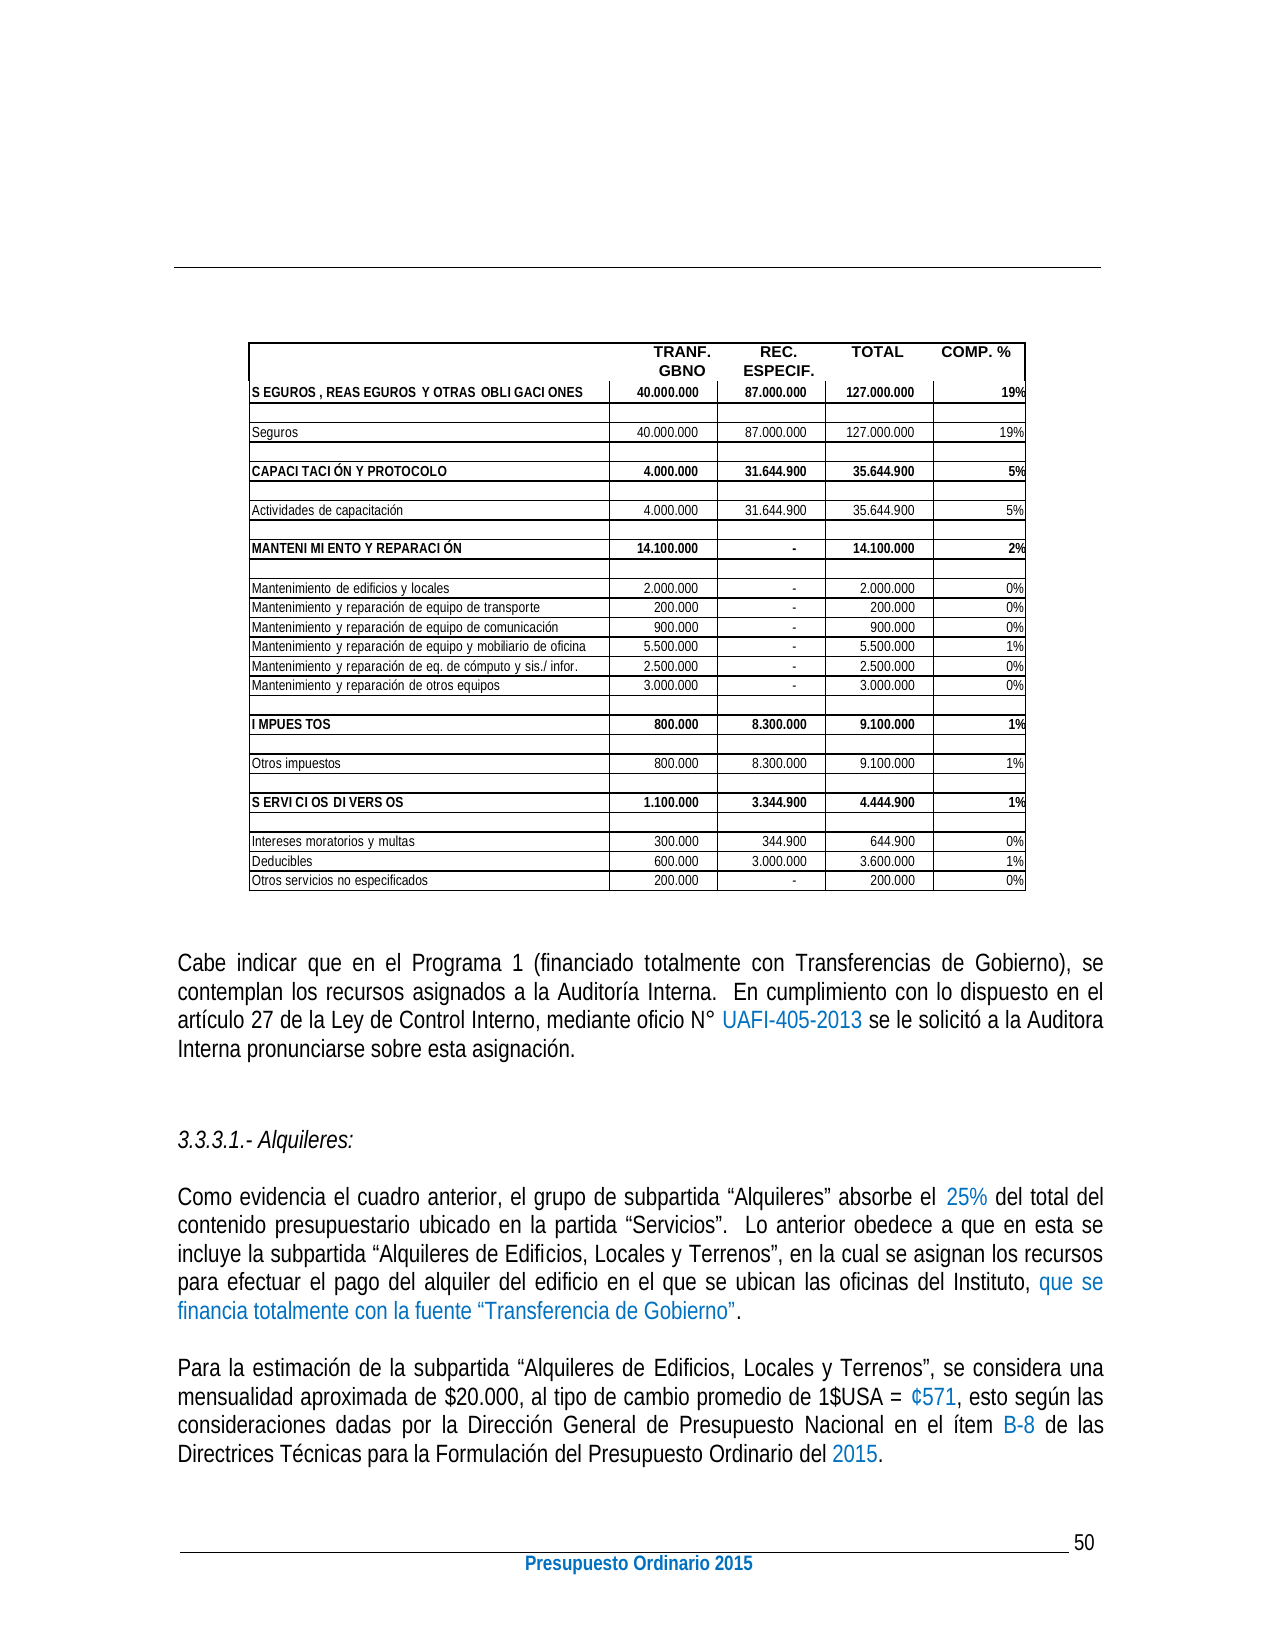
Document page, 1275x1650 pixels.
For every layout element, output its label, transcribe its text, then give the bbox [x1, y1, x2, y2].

table_cell 2.500.000 [826, 657, 933, 675]
table_cell S ERVI CI OS DI VERS OS [250, 794, 609, 812]
table_cell 600.000 [610, 852, 717, 870]
table_cell [934, 404, 1025, 421]
table_cell [934, 774, 1025, 792]
table_cell 5.500.000 [826, 638, 933, 656]
table_cell [934, 443, 1025, 461]
table_cell 127.000.000 [826, 381, 933, 402]
text Como evidencia el cuadro anterior, el grupo de subpartida “Alquileres” absorbe el 25% del total del contenido presupuestario ubicado en la partida “Servicios”. Lo anterior obedece a que en esta se incluye la subpartida “Alquileres de Edificios, Locales y Terrenos”, en la cual se asignan los recursos para efectuar el pago del alquiler del edificio en el que se ubican las oficinas del Instituto, que se financia totalmente con la fuente “Transferencia de Gobierno”. [177, 1182, 1104, 1324]
table_cell 5% [934, 501, 1025, 519]
table_cell [826, 521, 933, 538]
table_cell [718, 521, 825, 538]
table_cell 87.000.000 [718, 423, 825, 441]
table_cell 200.000 [610, 872, 717, 890]
table_cell 344.900 [718, 833, 825, 851]
table_cell [610, 735, 717, 753]
table_cell 1% [934, 852, 1025, 870]
table_cell [250, 404, 609, 421]
table_cell [610, 404, 717, 421]
text Para la estimación de la subpartida “Alquileres de Edificios, Locales y Terrenos”, se considera una mensualidad aproximada de $20.000, al tipo de cambio promedio de 1$USA = ¢571, esto según las consideraciones dadas por la Dirección General de Presupuesto Nacional en el ítem B-8 de las Directrices Técnicas para la Formulación del Presupuesto Ordinario del 2015. [177, 1353, 1104, 1468]
table_cell [718, 735, 825, 753]
table_cell MANTENI MI ENTO Y REPARACI ÓN [250, 540, 609, 558]
table_cell - [718, 599, 825, 617]
table_cell 0% [934, 677, 1025, 694]
table_cell 8.300.000 [718, 755, 825, 773]
table_cell 1% [934, 794, 1025, 812]
table_cell [250, 482, 609, 499]
table_cell 0% [934, 618, 1025, 636]
table_cell 200.000 [610, 599, 717, 617]
table_cell 2% [934, 540, 1025, 558]
table_cell S EGUROS , REAS EGUROS Y OTRAS OBLI GACI ONES [250, 381, 609, 402]
table_cell 14.100.000 [610, 540, 717, 558]
table_cell 9.100.000 [826, 716, 933, 734]
table_cell 0% [934, 833, 1025, 851]
table_cell Mantenimiento y reparación de equipo de transporte [250, 599, 609, 617]
table_cell [826, 443, 933, 461]
table_cell Deducibles [250, 852, 609, 870]
table_cell Mantenimiento y reparación de otros equipos [250, 677, 609, 694]
table_cell [826, 404, 933, 421]
table_cell 87.000.000 [718, 381, 825, 402]
table_cell [826, 813, 933, 831]
table_cell [934, 482, 1025, 499]
table_cell I MPUES TOS [250, 716, 609, 734]
table_cell - [718, 618, 825, 636]
table_cell 0% [934, 579, 1025, 597]
table_cell 19% [934, 381, 1025, 402]
table_cell [610, 696, 717, 714]
table_cell 200.000 [826, 599, 933, 617]
table_cell [934, 696, 1025, 714]
table_cell [934, 560, 1025, 578]
table_cell 3.000.000 [826, 677, 933, 694]
table_cell 0% [934, 657, 1025, 675]
table_cell 3.600.000 [826, 852, 933, 870]
table_cell 2.000.000 [826, 579, 933, 597]
table_cell 35.644.900 [826, 462, 933, 480]
table_cell [718, 482, 825, 499]
table_cell [610, 560, 717, 578]
table_cell [610, 521, 717, 538]
table_cell 644.900 [826, 833, 933, 851]
table_cell [250, 696, 609, 714]
table_cell 9.100.000 [826, 755, 933, 773]
table_cell 31.644.900 [718, 462, 825, 480]
table_cell Intereses moratorios y multas [250, 833, 609, 851]
table_cell 300.000 [610, 833, 717, 851]
table_cell 200.000 [826, 872, 933, 890]
table_cell Mantenimiento y reparación de equipo de comunicación [250, 618, 609, 636]
table_cell - [718, 657, 825, 675]
table_cell [610, 774, 717, 792]
table_cell 3.000.000 [718, 852, 825, 870]
table_cell - [718, 540, 825, 558]
table_cell [826, 735, 933, 753]
table_cell [250, 813, 609, 831]
table_header TRANF. REC. TOTAL COMP. % GBNO ESPECIF. [250, 344, 1024, 381]
table_cell [610, 443, 717, 461]
table_cell 19% [934, 423, 1025, 441]
table_cell [250, 735, 609, 753]
table_cell [826, 774, 933, 792]
table_cell Mantenimiento de edificios y locales [250, 579, 609, 597]
table_cell [934, 735, 1025, 753]
table_cell 4.444.900 [826, 794, 933, 812]
text Cabe indicar que en el Programa 1 (financiado totalmente con Transferencias de Gobierno), se contemplan los recursos asignados a la Auditoría Interna. En cumplimiento con lo dispuesto en el artículo 27 de la Ley de Control Interno, mediante oficio N° UAFI-405-2013 se le solicitó a la Auditora Interna pronunciarse sobre esta asignación. [177, 948, 1104, 1063]
table_cell 900.000 [826, 618, 933, 636]
table_cell CAPACI TACI ÓN Y PROTOCOLO [250, 462, 609, 480]
table_cell 4.000.000 [610, 501, 717, 519]
table_cell 40.000.000 [610, 381, 717, 402]
table_cell [826, 560, 933, 578]
table_cell 14.100.000 [826, 540, 933, 558]
table_cell 0% [934, 599, 1025, 617]
table_cell 127.000.000 [826, 423, 933, 441]
table_cell 3.000.000 [610, 677, 717, 694]
table_cell Actividades de capacitación [250, 501, 609, 519]
table_cell [718, 443, 825, 461]
table_cell - [718, 677, 825, 694]
table_cell [718, 404, 825, 421]
table_cell - [718, 579, 825, 597]
table_cell 800.000 [610, 755, 717, 773]
table_cell 2.000.000 [610, 579, 717, 597]
table_cell [250, 521, 609, 538]
table_cell [718, 560, 825, 578]
table_cell [826, 696, 933, 714]
table_cell 8.300.000 [718, 716, 825, 734]
table_cell 1% [934, 638, 1025, 656]
table_cell 31.644.900 [718, 501, 825, 519]
table_cell 0% [934, 872, 1025, 890]
table_cell [934, 521, 1025, 538]
table_cell 800.000 [610, 716, 717, 734]
table_cell [934, 813, 1025, 831]
table_cell 1.100.000 [610, 794, 717, 812]
table_cell [718, 813, 825, 831]
table_cell Otros servicios no especificados [250, 872, 609, 890]
table_cell 1% [934, 716, 1025, 734]
table_cell 4.000.000 [610, 462, 717, 480]
table_cell Mantenimiento y reparación de equipo y mobiliario de oficina [250, 638, 609, 656]
table_cell 900.000 [610, 618, 717, 636]
table_cell [826, 482, 933, 499]
text 3.3.3.1.- Alquileres: [177, 1125, 360, 1153]
table_cell 40.000.000 [610, 423, 717, 441]
table_cell [250, 774, 609, 792]
table_cell Seguros [250, 423, 609, 441]
table_cell Otros impuestos [250, 755, 609, 773]
table_cell [718, 774, 825, 792]
table_cell [250, 560, 609, 578]
table_cell [610, 482, 717, 499]
table_cell 5% [934, 462, 1025, 480]
table_cell Mantenimiento y reparación de eq. de cómputo y sis./ infor. [250, 657, 609, 675]
table_cell 2.500.000 [610, 657, 717, 675]
table_cell 5.500.000 [610, 638, 717, 656]
table_cell [718, 696, 825, 714]
table_cell [250, 443, 609, 461]
table_cell - [718, 872, 825, 890]
table_cell 3.344.900 [718, 794, 825, 812]
table_cell 35.644.900 [826, 501, 933, 519]
table_cell 1% [934, 755, 1025, 773]
table_cell - [718, 638, 825, 656]
table_cell [610, 813, 717, 831]
